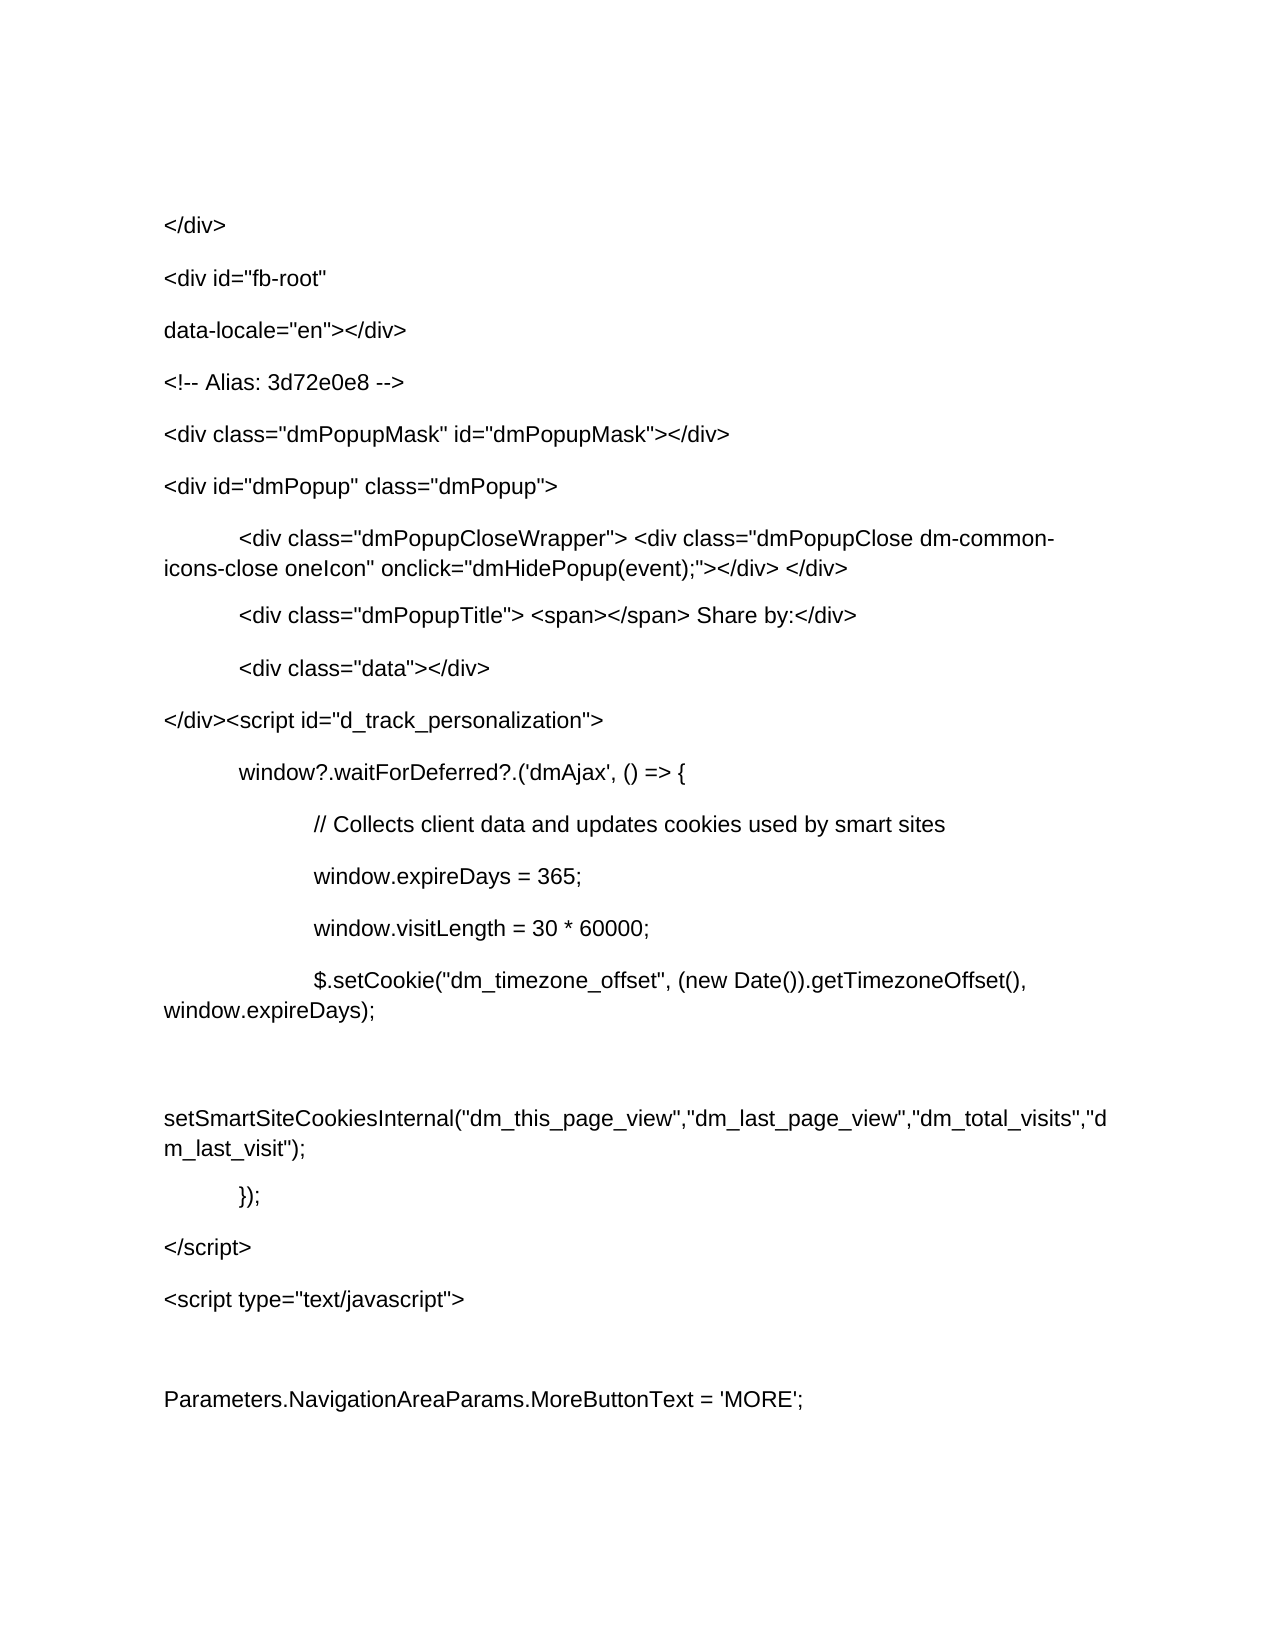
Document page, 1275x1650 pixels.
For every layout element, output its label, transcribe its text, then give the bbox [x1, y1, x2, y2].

table_cell </div> [153, 202, 1125, 254]
table_cell <div id="dmPopup" class="dmPopup"> [153, 463, 1125, 514]
table_cell window.visitLength = 30 * 60000; [153, 905, 1125, 957]
table_cell <div id="fb-root" [153, 254, 1125, 306]
table_cell data-locale="en"></div> [153, 306, 1125, 358]
table_cell // Collects client data and updates cookies used by smart sites [153, 800, 1125, 852]
table_cell $.setCookie("dm_timezone_offset", (new Date()).getTimezoneOffset(), window.expireDays); [153, 957, 1125, 1034]
table_cell <!-- Alias: 3d72e0e8 --> [153, 358, 1125, 410]
table_cell }); [153, 1172, 1125, 1224]
table_cell </div><script id="d_track_personalization"> [153, 696, 1125, 748]
table_cell </script> [153, 1224, 1125, 1276]
table_cell <script type="text/javascript"> [153, 1276, 1125, 1328]
table_cell [153, 150, 1125, 202]
table_cell [153, 1427, 1125, 1474]
table_cell <div class="dmPopupTitle"> <span></span> Share by:</div> [153, 592, 1125, 644]
table_cell <div class="data"></div> [153, 644, 1125, 696]
table_cell <div class="dmPopupMask" id="dmPopupMask"></div> [153, 410, 1125, 462]
table_cell Parameters.NavigationAreaParams.MoreButtonText = 'MORE'; [153, 1375, 1125, 1427]
table_cell <div class="dmPopupCloseWrapper"> <div class="dmPopupClose dm-common-icons-close oneIcon" onclick="dmHidePopup(event);"></div> </div> [153, 515, 1125, 592]
table_cell window?.waitForDeferred?.('dmAjax', () => { [153, 748, 1125, 800]
table_cell window.expireDays = 365; [153, 853, 1125, 904]
table_cell [153, 1328, 1125, 1375]
table_cell setSmartSiteCookiesInternal("dm_this_page_view","dm_last_page_view","dm_total_visits","dm_last_visit"); [153, 1034, 1125, 1172]
